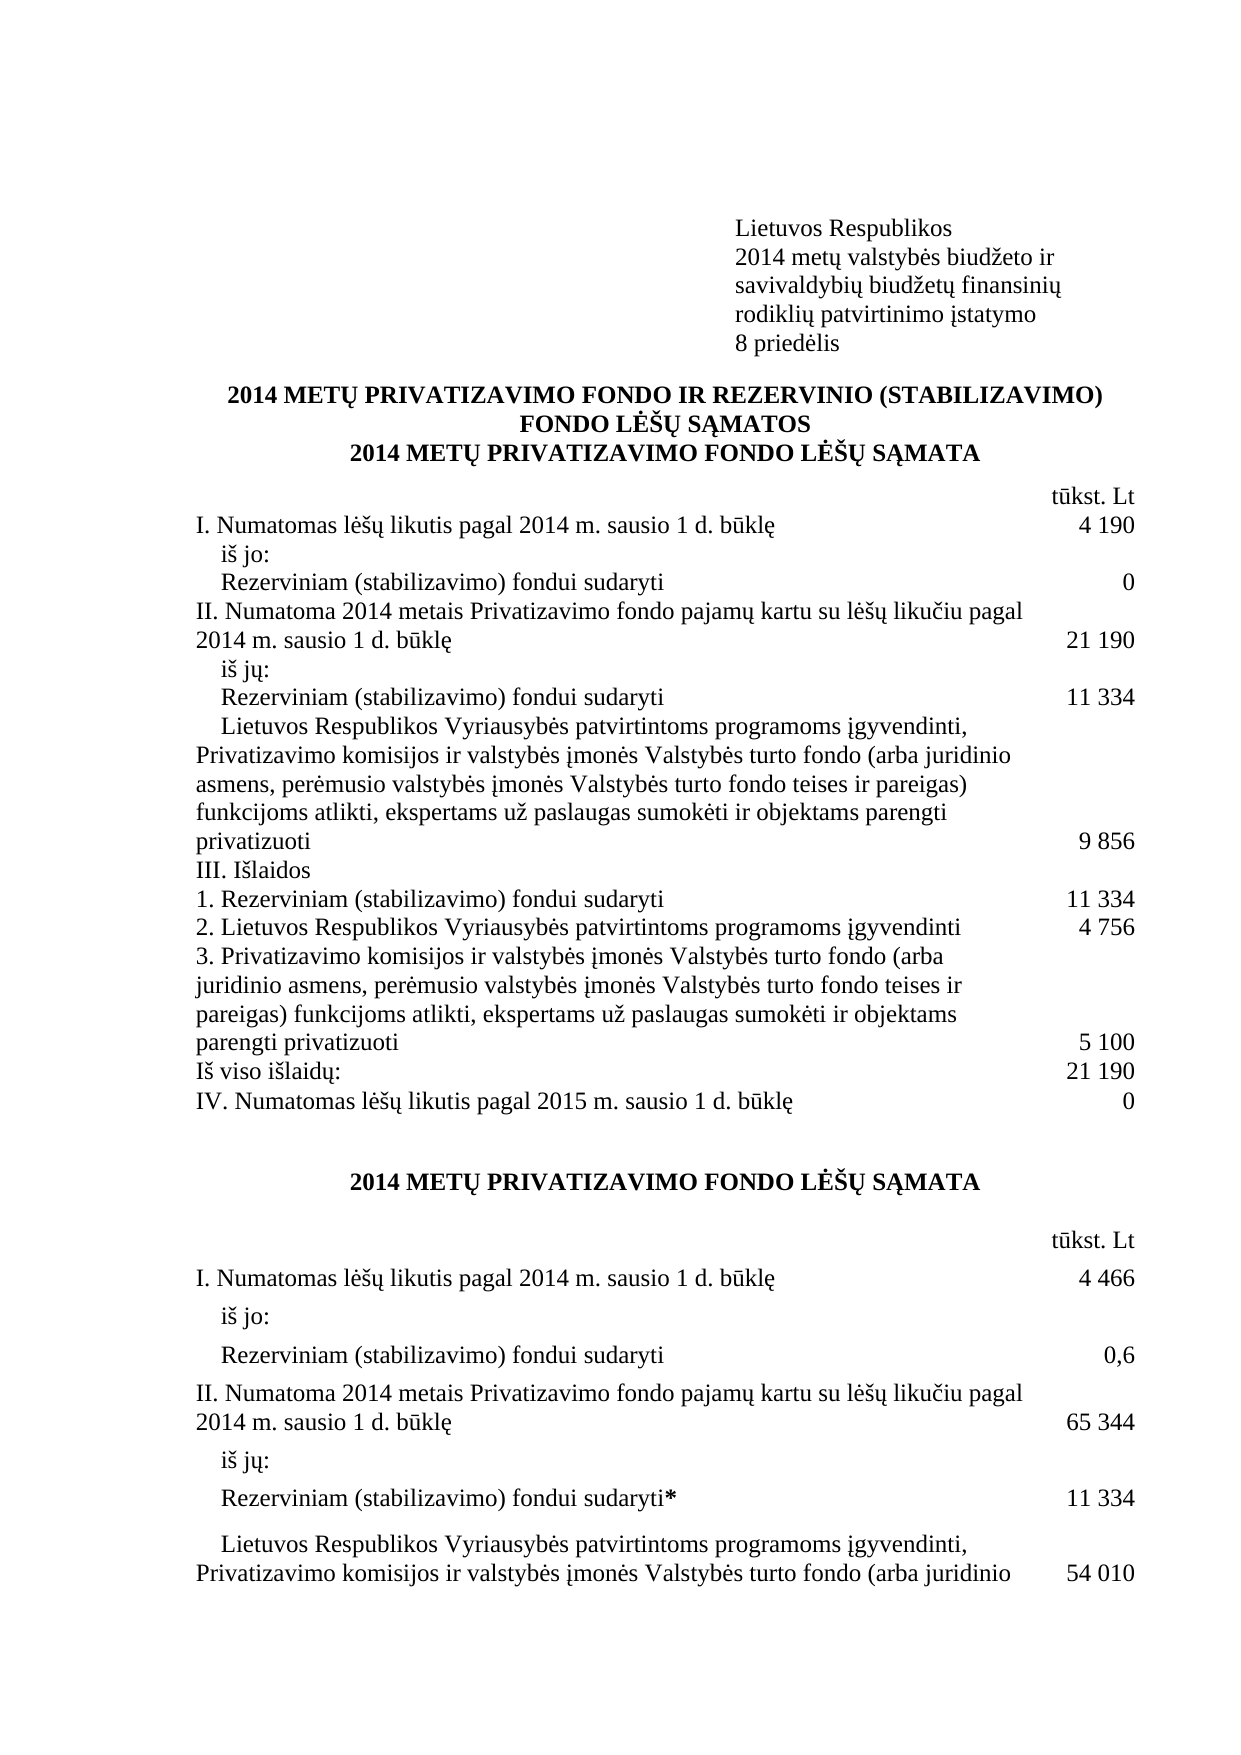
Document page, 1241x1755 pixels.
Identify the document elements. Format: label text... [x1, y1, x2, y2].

table_cell [708, 1292, 1042, 1330]
table_cell [1043, 654, 1146, 682]
table_cell 4 466 [1043, 1254, 1146, 1292]
table_cell iš jo: [184, 539, 307, 567]
table_cell 11 334 [1043, 884, 1146, 912]
table_cell [508, 855, 607, 884]
text 2014 metų valstybės biudžeto ir [210, 242, 1120, 270]
table_cell [508, 539, 607, 567]
table_cell [708, 654, 1042, 682]
table_cell 3. Privatizavimo komisijos ir valstybės įmonės Valstybės turto fondo (arba juridinio asmens, perėmusio valstybės įmonės Valstybės turto fondo teises ir pareigas) funkcijoms atlikti, ekspertams už paslaugas sumokėti ir objektams parengti privatizuoti [184, 941, 1042, 1056]
table_cell IV. Numatomas lėšų likutis pagal 2015 m. sausio 1 d. būklę [184, 1085, 1042, 1114]
table_cell [308, 654, 407, 682]
table_cell 4 756 [1043, 913, 1146, 941]
table_cell I. Numatomas lėšų likutis pagal 2014 m. sausio 1 d. būklę [184, 510, 1042, 539]
table_cell [708, 1436, 1042, 1474]
table_cell 0 [1043, 1085, 1146, 1114]
table_cell [1043, 1292, 1146, 1330]
table_cell 21 190 [1043, 1056, 1146, 1085]
table_cell [308, 1436, 407, 1474]
table_cell 11 334 [1043, 683, 1146, 711]
table_header [508, 481, 607, 510]
table_cell [1043, 1436, 1146, 1474]
table_header [408, 481, 507, 510]
table_cell [308, 1292, 407, 1330]
table_cell 54 010 [1043, 1512, 1146, 1587]
table_cell [608, 654, 707, 682]
table_cell 21 190 [1043, 596, 1146, 654]
table_cell [708, 855, 1042, 884]
table_cell [608, 539, 707, 567]
table_cell iš jų: [184, 654, 307, 682]
text rodiklių patvirtinimo įstatymo [210, 299, 1120, 328]
table_cell Rezerviniam (stabilizavimo) fondui sudaryti [184, 1330, 1042, 1368]
table_cell [408, 1292, 507, 1330]
table_header [184, 1215, 1042, 1253]
table_cell Lietuvos Respublikos Vyriausybės patvirtintoms programoms įgyvendinti, Privatizavimo komisijos ir valstybės įmonės Valstybės turto fondo (arba juridinio [184, 1512, 1042, 1587]
table_cell iš jų: [184, 1436, 307, 1474]
table_cell [408, 539, 507, 567]
table_cell III. Išlaidos [184, 855, 407, 884]
table_cell [708, 539, 1042, 567]
text 2014 METŲ PRIVATIZAVIMO FONDO IR REZERVINIO (STABILIZAVIMO) FONDO LĖŠŲ SĄMATOS [210, 381, 1120, 438]
table_cell I. Numatomas lėšų likutis pagal 2014 m. sausio 1 d. būklę [184, 1254, 1042, 1292]
table_cell [508, 1436, 607, 1474]
table_cell [408, 855, 507, 884]
text Lietuvos Respublikos [210, 213, 1120, 242]
table_cell [408, 654, 507, 682]
table_cell 0 [1043, 568, 1146, 596]
table_cell [308, 539, 407, 567]
text 2014 METŲ PRIVATIZAVIMO FONDO LĖŠŲ SĄMATA [210, 438, 1120, 467]
table_cell [1043, 539, 1146, 567]
table_header [184, 481, 307, 510]
table_cell 0,6 [1043, 1330, 1146, 1368]
table_cell 2. Lietuvos Respublikos Vyriausybės patvirtintoms programoms įgyvendinti [184, 913, 1042, 941]
text 8 priedėlis [210, 328, 1120, 357]
table_cell [408, 1436, 507, 1474]
table_cell [608, 1436, 707, 1474]
text 2014 METŲ PRIVATIZAVIMO FONDO LĖŠŲ SĄMATA [210, 1167, 1120, 1196]
table_cell [1043, 855, 1146, 884]
table_cell II. Numatoma 2014 metais Privatizavimo fondo pajamų kartu su lėšų likučiu pagal 2014 m. sausio 1 d. būklę [184, 596, 1042, 654]
table_cell [408, 1056, 507, 1085]
table_cell 5 100 [1043, 941, 1146, 1056]
table_cell iš jo: [184, 1292, 307, 1330]
table_cell 11 334 [1043, 1474, 1146, 1512]
table_cell [608, 1056, 707, 1085]
table_cell [608, 855, 707, 884]
table_header tūkst. Lt [1043, 1215, 1146, 1253]
table_cell [508, 1292, 607, 1330]
table_cell II. Numatoma 2014 metais Privatizavimo fondo pajamų kartu su lėšų likučiu pagal 2014 m. sausio 1 d. būklę [184, 1369, 1042, 1436]
table_cell Rezerviniam (stabilizavimo) fondui sudaryti [184, 568, 1042, 596]
table_cell 9 856 [1043, 711, 1146, 855]
table_cell [608, 1292, 707, 1330]
table_cell [508, 654, 607, 682]
table_cell Rezerviniam (stabilizavimo) fondui sudaryti [184, 683, 1042, 711]
table_cell Rezerviniam (stabilizavimo) fondui sudaryti* [184, 1474, 1042, 1512]
table_cell [708, 1056, 1042, 1085]
table_cell 65 344 [1043, 1369, 1146, 1436]
table_cell 1. Rezerviniam (stabilizavimo) fondui sudaryti [184, 884, 1042, 912]
text savivaldybių biudžetų finansinių [210, 270, 1120, 299]
table_cell Iš viso išlaidų: [184, 1056, 407, 1085]
table_header [308, 481, 407, 510]
table_cell 4 190 [1043, 510, 1146, 539]
table_cell [508, 1056, 607, 1085]
table_header [608, 481, 707, 510]
table_header tūkst. Lt [708, 481, 1146, 510]
table_cell Lietuvos Respublikos Vyriausybės patvirtintoms programoms įgyvendinti, Privatizavimo komisijos ir valstybės įmonės Valstybės turto fondo (arba juridinio asmens, perėmusio valstybės įmonės Valstybės turto fondo teises ir pareigas) funkcijoms atlikti, ekspertams už paslaugas sumokėti ir objektams parengti privatizuoti [184, 711, 1042, 855]
